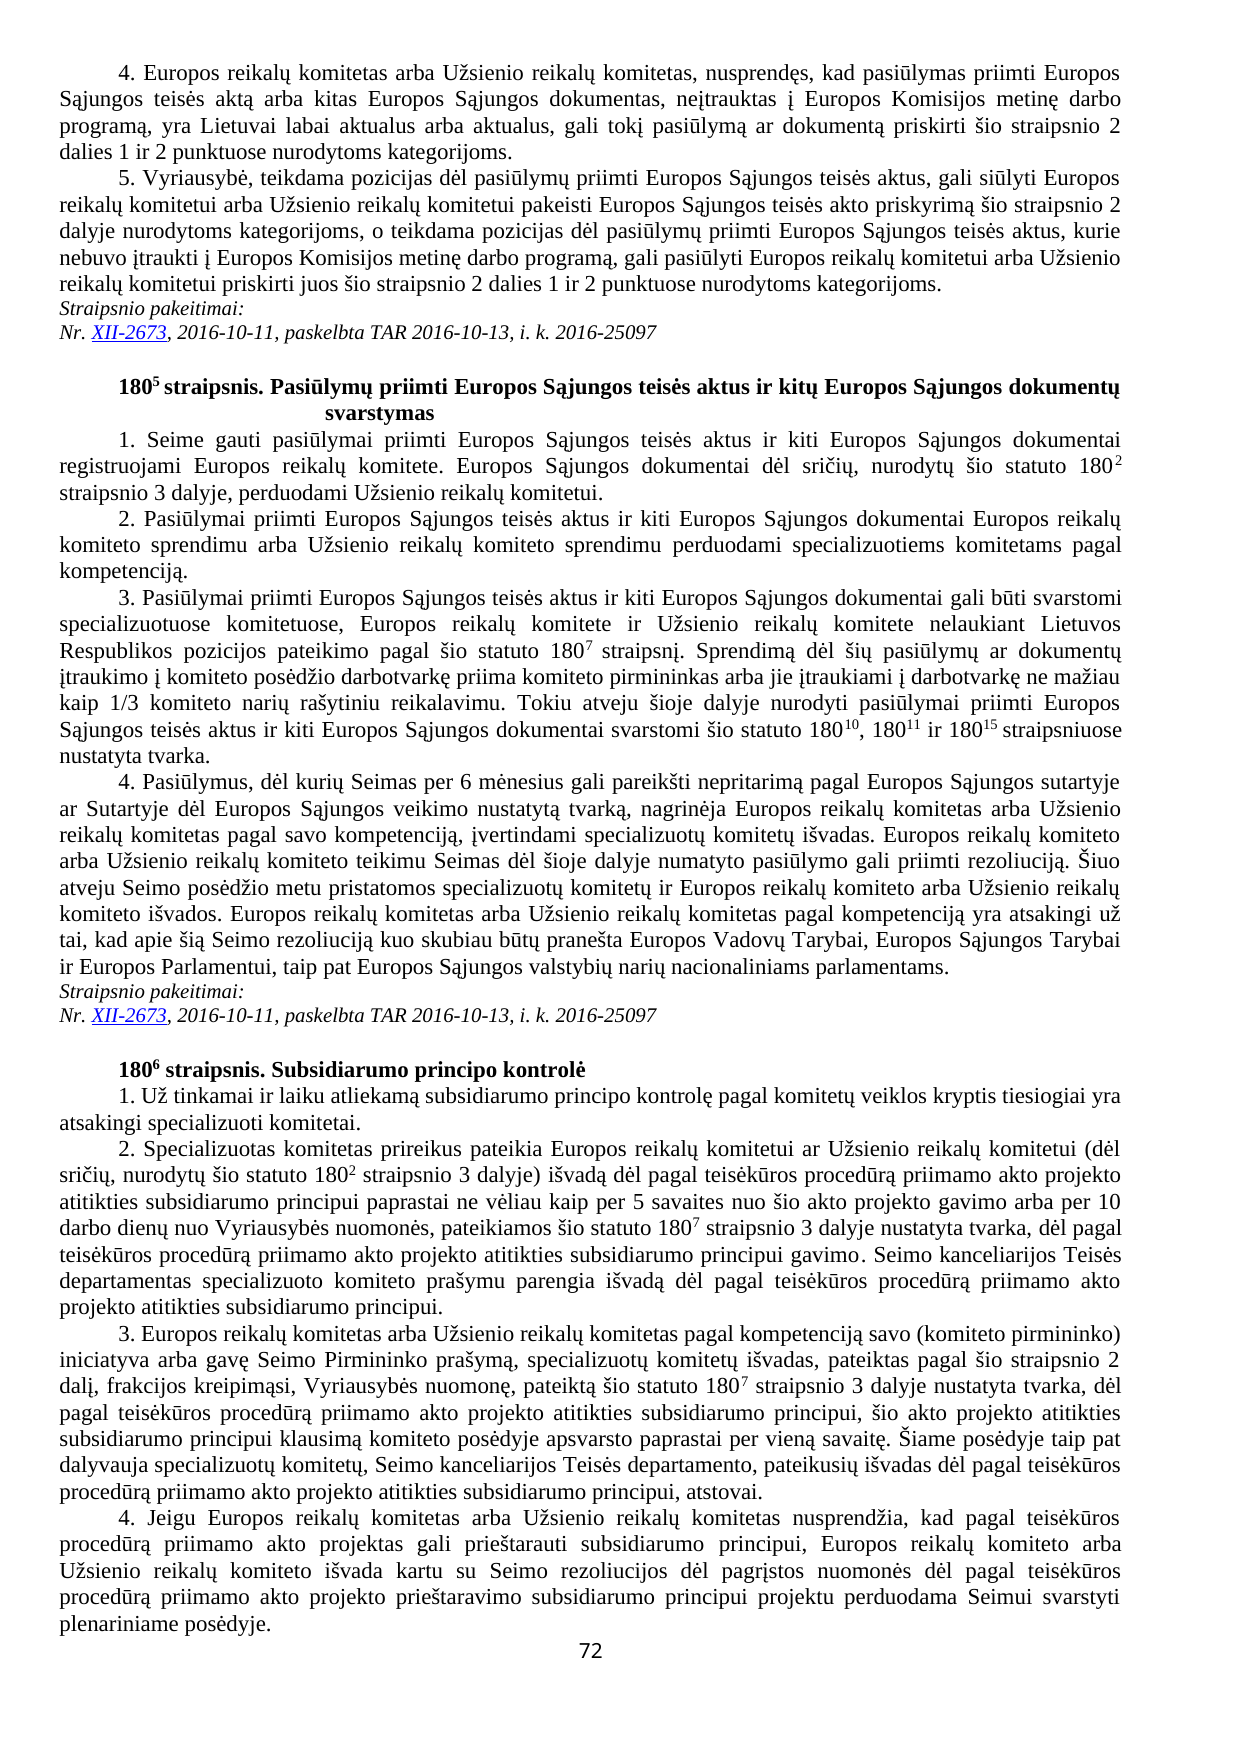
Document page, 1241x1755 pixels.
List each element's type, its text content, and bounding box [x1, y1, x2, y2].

text 4. Jeigu Europos reikalų komitetas arba Užsienio reikalų komitetas nusprendžia, kad pagal teisėkūros procedūrą priimamo akto projektas gali prieštarauti subsidiarumo principui, Europos reikalų komiteto arba Užsienio reikalų komiteto išvada kartu su Seimo rezoliucijos dėl pagrįstos nuomonės dėl pagal teisėkūros procedūrą priimamo akto projekto prieštaravimo subsidiarumo principui projektu perduodama Seimui svarstyti plenariniame posėdyje. [59, 1504, 1122, 1636]
text Nr. XII-2673, 2016-10-11, paskelbta TAR 2016-10-13, i. k. 2016-25097 [59, 320, 1122, 344]
text 1. Už tinkamai ir laiku atliekamą subsidiarumo principo kontrolę pagal komitetų veiklos kryptis tiesiogiai yra atsakingi specializuoti komitetai. [59, 1082, 1122, 1135]
text 4. Europos reikalų komitetas arba Užsienio reikalų komitetas, nusprendęs, kad pasiūlymas priimti Europos Sąjungos teisės aktą arba kitas Europos Sąjungos dokumentas, neįtrauktas į Europos Komisijos metinę darbo programą, yra Lietuvai labai aktualus arba aktualus, gali tokį pasiūlymą ar dokumentą priskirti šio straipsnio 2 dalies 1 ir 2 punktuose nurodytoms kategorijoms. [59, 59, 1122, 164]
text 4. Pasiūlymus, dėl kurių Seimas per 6 mėnesius gali pareikšti nepritarimą pagal Europos Sąjungos sutartyje ar Sutartyje dėl Europos Sąjungos veikimo nustatytą tvarką, nagrinėja Europos reikalų komitetas arba Užsienio reikalų komitetas pagal savo kompetenciją, įvertindami specializuotų komitetų išvadas. Europos reikalų komiteto arba Užsienio reikalų komiteto teikimu Seimas dėl šioje dalyje numatyto pasiūlymo gali priimti rezoliuciją. Šiuo atveju Seimo posėdžio metu pristatomos specializuotų komitetų ir Europos reikalų komiteto arba Užsienio reikalų komiteto išvados. Europos reikalų komitetas arba Užsienio reikalų komitetas pagal kompetenciją yra atsakingi už tai, kad apie šią Seimo rezoliuciją kuo skubiau būtų pranešta Europos Vadovų Tarybai, Europos Sąjungos Tarybai ir Europos Parlamentui, taip pat Europos Sąjungos valstybių narių nacionaliniams parlamentams. [59, 768, 1122, 979]
text 2. Specializuotas komitetas prireikus pateikia Europos reikalų komitetui ar Užsienio reikalų komitetui (dėl sričių, nurodytų šio statuto 1802 straipsnio 3 dalyje) išvadą dėl pagal teisėkūros procedūrą priimamo akto projekto atitikties subsidiarumo principui paprastai ne vėliau kaip per 5 savaites nuo šio akto projekto gavimo arba per 10 darbo dienų nuo Vyriausybės nuomonės, pateikiamos šio statuto 1807 straipsnio 3 dalyje nustatyta tvarka, dėl pagal teisėkūros procedūrą priimamo akto projekto atitikties subsidiarumo principui gavimo. Seimo kanceliarijos Teisės departamentas specializuoto komiteto prašymu parengia išvadą dėl pagal teisėkūros procedūrą priimamo akto projekto atitikties subsidiarumo principui. [59, 1135, 1122, 1320]
text Nr. XII-2673, 2016-10-11, paskelbta TAR 2016-10-13, i. k. 2016-25097 [59, 1003, 1122, 1027]
text 1805 straipsnis. Pasiūlymų priimti Europos Sąjungos teisės aktus ir kitų Europos Sąjungos dokumentų svarstymas [118, 373, 1122, 426]
text 5. Vyriausybė, teikdama pozicijas dėl pasiūlymų priimti Europos Sąjungos teisės aktus, gali siūlyti Europos reikalų komitetui arba Užsienio reikalų komitetui pakeisti Europos Sąjungos teisės akto priskyrimą šio straipsnio 2 dalyje nurodytoms kategorijoms, o teikdama pozicijas dėl pasiūlymų priimti Europos Sąjungos teisės aktus, kurie nebuvo įtraukti į Europos Komisijos metinę darbo programą, gali pasiūlyti Europos reikalų komitetui arba Užsienio reikalų komitetui priskirti juos šio straipsnio 2 dalies 1 ir 2 punktuose nurodytoms kategorijoms. [59, 164, 1122, 296]
text Straipsnio pakeitimai: [59, 979, 1122, 1003]
text 3. Europos reikalų komitetas arba Užsienio reikalų komitetas pagal kompetenciją savo (komiteto pirmininko) iniciatyva arba gavę Seimo Pirmininko prašymą, specializuotų komitetų išvadas, pateiktas pagal šio straipsnio 2 dalį, frakcijos kreipimąsi, Vyriausybės nuomonę, pateiktą šio statuto 1807 straipsnio 3 dalyje nustatyta tvarka, dėl pagal teisėkūros procedūrą priimamo akto projekto atitikties subsidiarumo principui, šio akto projekto atitikties subsidiarumo principui klausimą komiteto posėdyje apsvarsto paprastai per vieną savaitę. Šiame posėdyje taip pat dalyvauja specializuotų komitetų, Seimo kanceliarijos Teisės departamento, pateikusių išvadas dėl pagal teisėkūros procedūrą priimamo akto projekto atitikties subsidiarumo principui, atstovai. [59, 1320, 1122, 1504]
text 1. Seime gauti pasiūlymai priimti Europos Sąjungos teisės aktus ir kiti Europos Sąjungos dokumentai registruojami Europos reikalų komitete. Europos Sąjungos dokumentai dėl sričių, nurodytų šio statuto 1802 straipsnio 3 dalyje, perduodami Užsienio reikalų komitetui. [59, 426, 1122, 505]
text Straipsnio pakeitimai: [59, 296, 1122, 320]
text 3. Pasiūlymai priimti Europos Sąjungos teisės aktus ir kiti Europos Sąjungos dokumentai gali būti svarstomi specializuotuose komitetuose, Europos reikalų komitete ir Užsienio reikalų komitete nelaukiant Lietuvos Respublikos pozicijos pateikimo pagal šio statuto 1807 straipsnį. Sprendimą dėl šių pasiūlymų ar dokumentų įtraukimo į komiteto posėdžio darbotvarkę priima komiteto pirmininkas arba jie įtraukiami į darbotvarkę ne mažiau kaip 1/3 komiteto narių rašytiniu reikalavimu. Tokiu atveju šioje dalyje nurodyti pasiūlymai priimti Europos Sąjungos teisės aktus ir kiti Europos Sąjungos dokumentai svarstomi šio statuto 18010, 18011 ir 18015 straipsniuose nustatyta tvarka. [59, 584, 1122, 768]
text 1806 straipsnis. Subsidiarumo principo kontrolė [59, 1056, 1122, 1082]
text 2. Pasiūlymai priimti Europos Sąjungos teisės aktus ir kiti Europos Sąjungos dokumentai Europos reikalų komiteto sprendimu arba Užsienio reikalų komiteto sprendimu perduodami specializuotiems komitetams pagal kompetenciją. [59, 505, 1122, 584]
